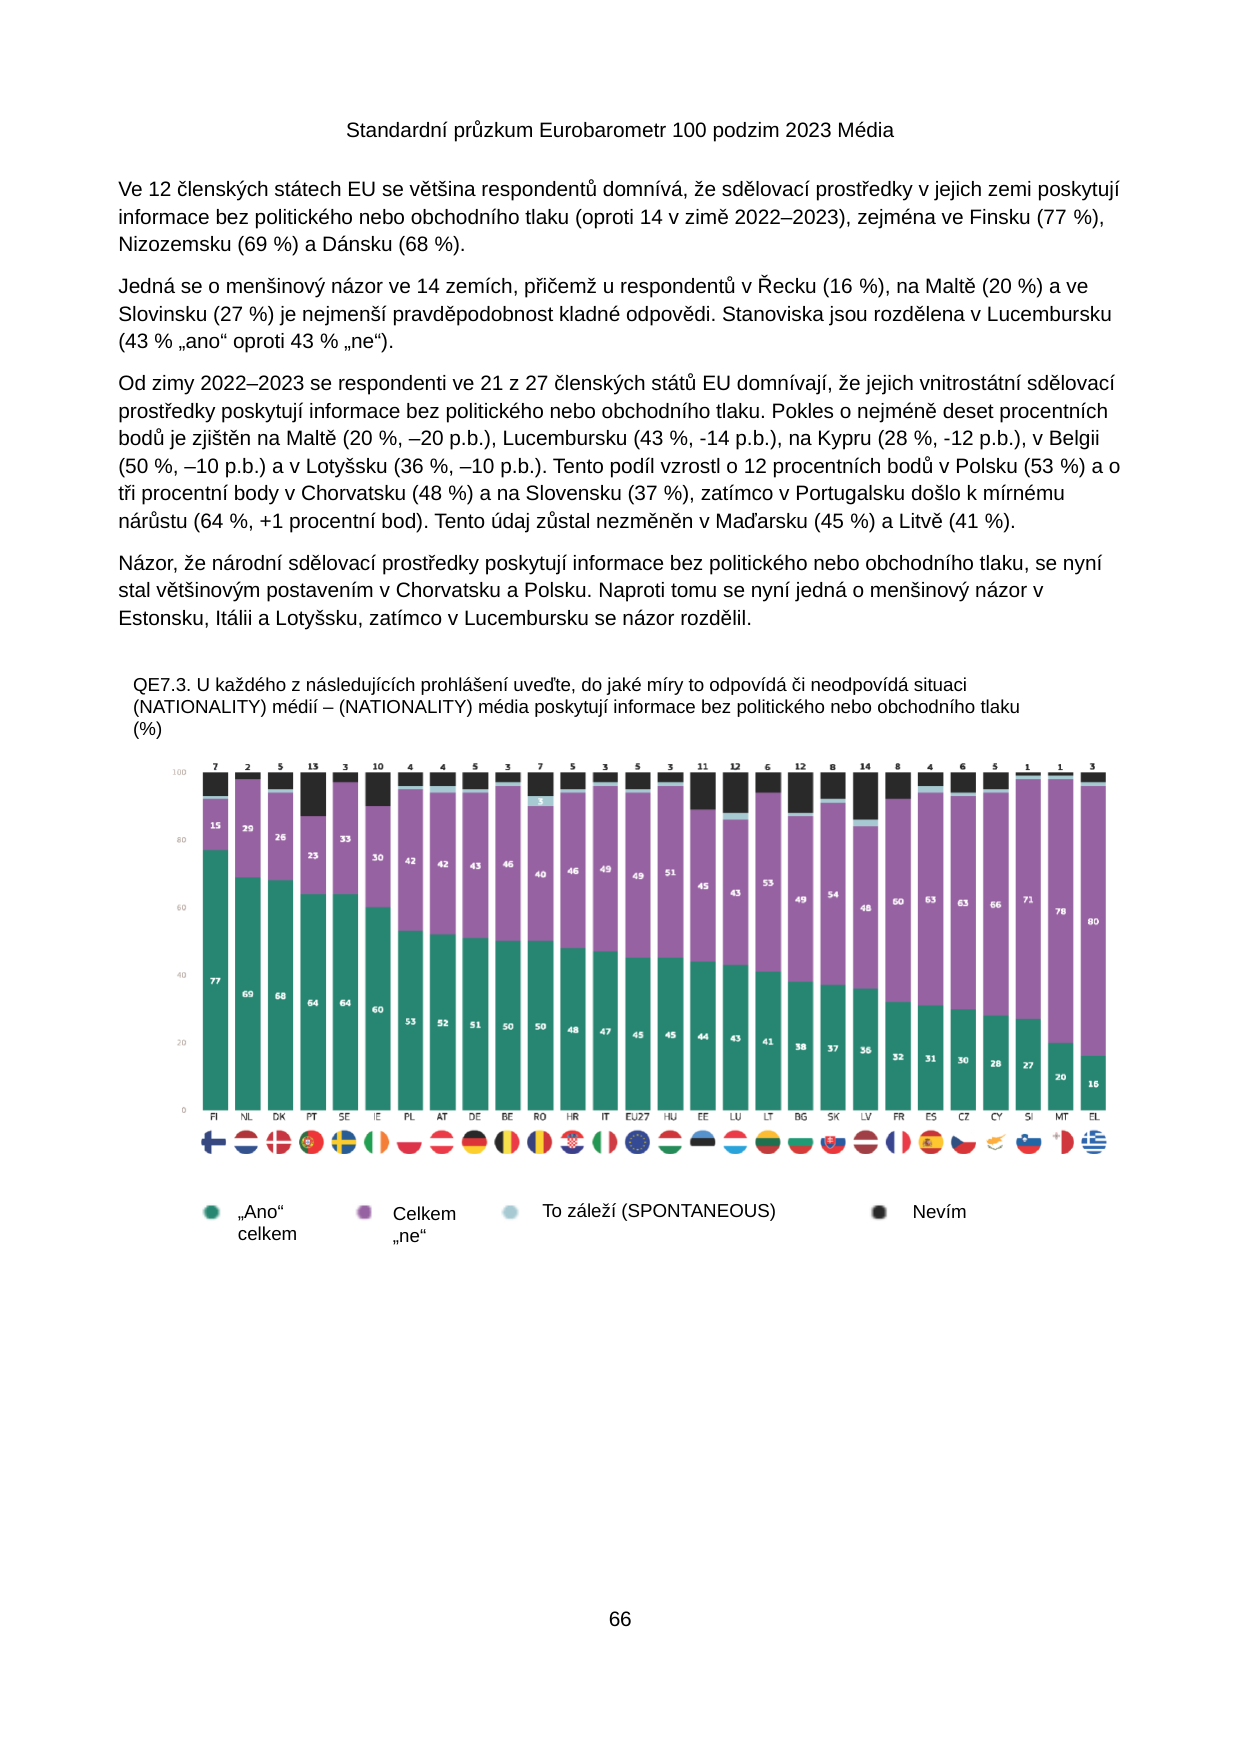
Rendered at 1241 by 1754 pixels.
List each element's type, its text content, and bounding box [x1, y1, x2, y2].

text Ve 12 členských státech EU se většina respondentů domnívá, že sdělovací prostředky v jejich zemi poskytují informace bez politického nebo obchodního tlaku (oproti 14 v zimě 2022–2023), zejména ve Finsku (77 %), Nizozemsku (69 %) a Dánsku (68 %). [118, 177, 1122, 256]
picture [184, 1170, 891, 1240]
text Od zimy 2022–2023 se respondenti ve 21 z 27 členských států EU domnívají, že jejich vnitrostátní sdělovací prostředky poskytují informace bez politického nebo obchodního tlaku. Pokles o nejméně deset procentních bodů je zjištěn na Maltě (20 %, –20 p.b.), Lucembursku (43 %, -14 p.b.), na Kypru (28 %, -12 p.b.), v Belgii (50 %, –10 p.b.) a v Lotyšsku (36 %, –10 p.b.). Tento podíl vzrostl o 12 procentních bodů v Polsku (53 %) a o tři procentní body v Chorvatsku (48 %) a na Slovensku (37 %), zatímco v Portugalsku došlo k mírnému nárůstu (64 %, +1 procentní bod). Tento údaj zůstal nezměněn v Maďarsku (45 %) a Litvě (41 %). [118, 371, 1122, 533]
picture [165, 755, 1116, 1163]
text Názor, že národní sdělovací prostředky poskytují informace bez politického nebo obchodního tlaku, se nyní stal většinovým postavením v Chorvatsku a Polsku. Naproti tomu se nyní jedná o menšinový názor v Estonsku, Itálii a Lotyšsku, zatímco v Lucembursku se názor rozdělil. [118, 551, 1122, 630]
text Jedná se o menšinový názor ve 14 zemích, přičemž u respondentů v Řecku (16 %), na Maltě (20 %) a ve Slovinsku (27 %) je nejmenší pravděpodobnost kladné odpovědi. Stanoviska jsou rozdělena v Lucembursku (43 % „ano“ oproti 43 % „ne“). [118, 274, 1122, 353]
